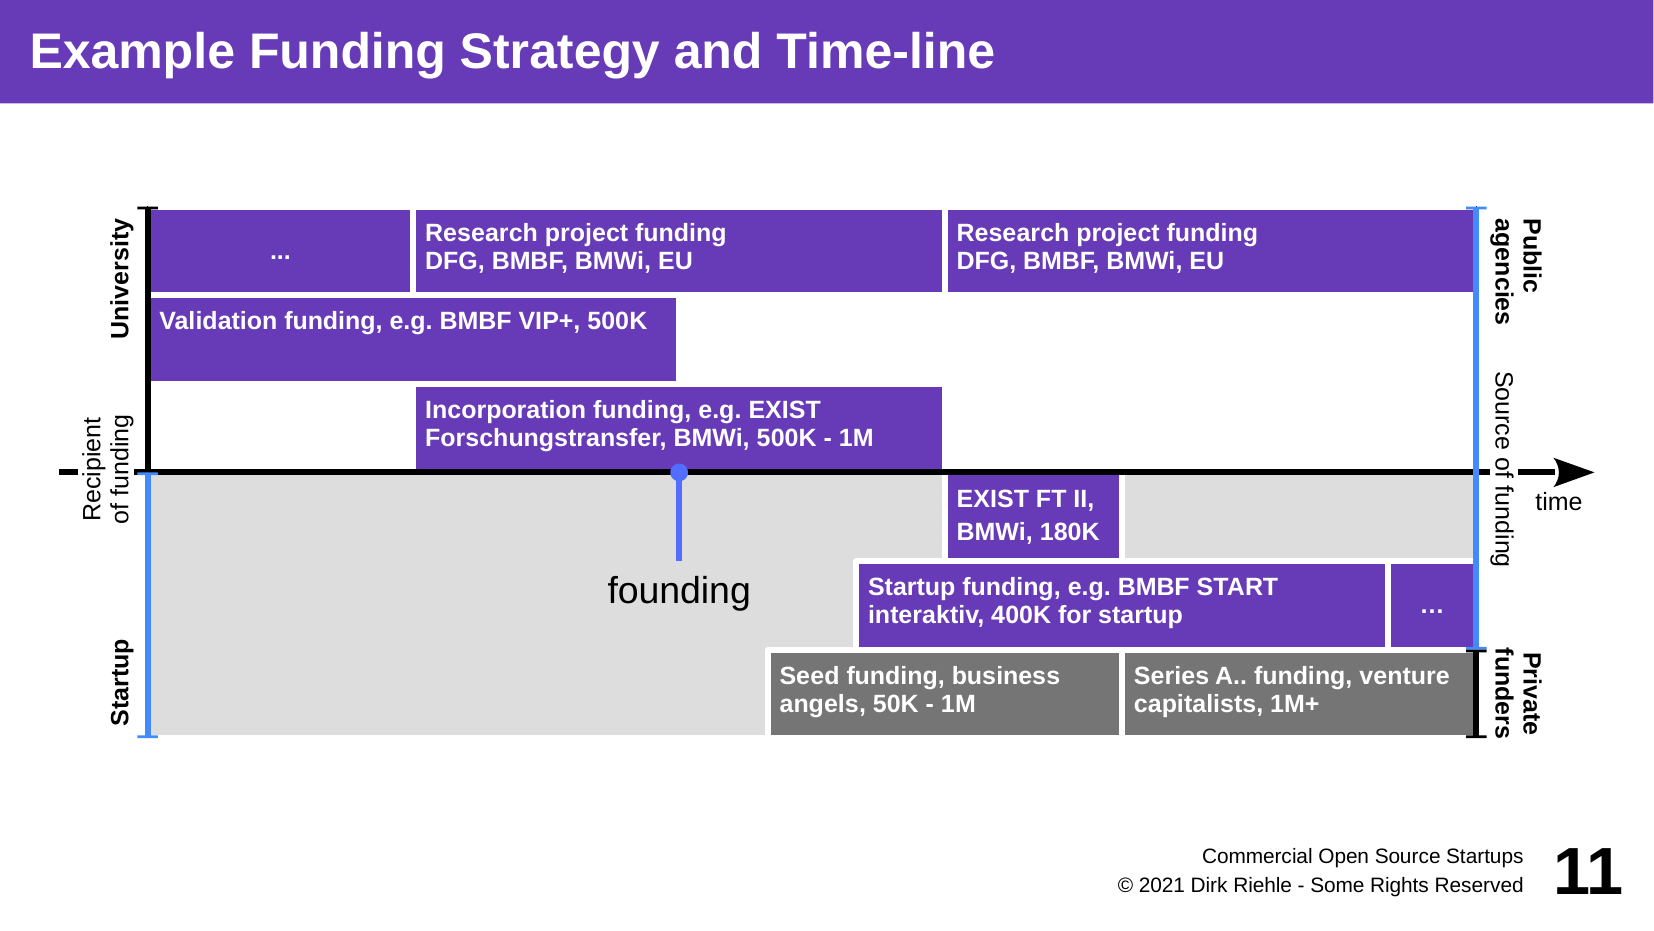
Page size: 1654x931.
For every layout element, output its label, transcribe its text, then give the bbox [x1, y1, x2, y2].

text_box Series A.. funding, venture capitalists, 1M+ [1122, 649, 1473, 739]
text_box time [1505, 472, 1595, 532]
text_box [682, 475, 942, 647]
text_box Incorporation funding, e.g. EXIST Forschungstransfer, BMWi, 500K - 1M [413, 383, 945, 469]
text_box Research project funding DFG, BMBF, BMWi, EU [944, 206, 1473, 296]
text_box … [1387, 561, 1473, 650]
title Example Funding Strategy and Time-line [0, 0, 1654, 104]
text_box EXIST FT II, BMWi, 180K [944, 475, 1123, 558]
text_box [151, 475, 765, 739]
text_box Seed funding, business angels, 50K - 1M [767, 649, 1119, 739]
text_box founding [531, 531, 827, 650]
text_box [1125, 475, 1473, 558]
text_box Validation funding, e.g. BMBF VIP+, 500K [151, 295, 680, 384]
text_box ... [151, 206, 410, 292]
text_box Research project funding DFG, BMBF, BMWi, EU [413, 206, 942, 296]
text_box Startup funding, e.g. BMBF START interaktiv, 400K for startup [856, 561, 1385, 647]
